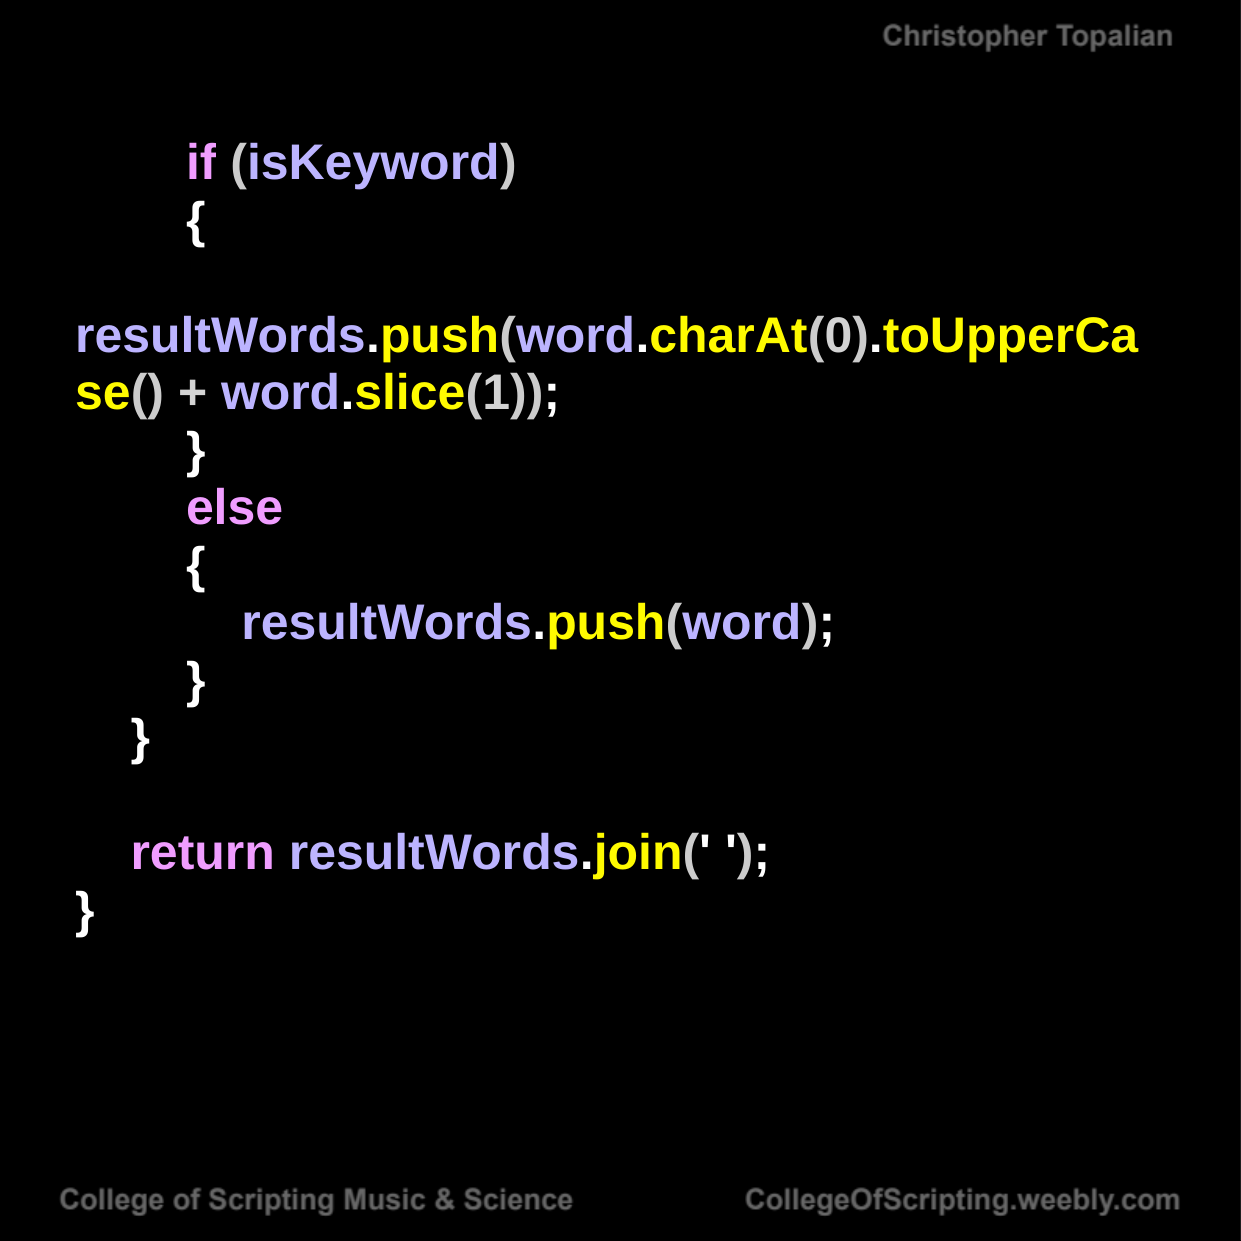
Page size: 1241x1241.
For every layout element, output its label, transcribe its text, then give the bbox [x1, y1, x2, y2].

text } [75, 707, 1166, 765]
text { [75, 535, 1166, 592]
text if (isKeyword) [75, 132, 1166, 190]
text resultWords.push(word.charAt(0).toUpperCase() + word.slice(1)); [75, 247, 1166, 420]
text else [75, 477, 1166, 535]
text } [75, 880, 1166, 937]
text resultWords.push(word); [75, 592, 1166, 650]
text return resultWords.join(' '); [75, 822, 1166, 880]
text } [75, 650, 1166, 707]
text { [75, 190, 1166, 247]
text } [75, 420, 1166, 477]
